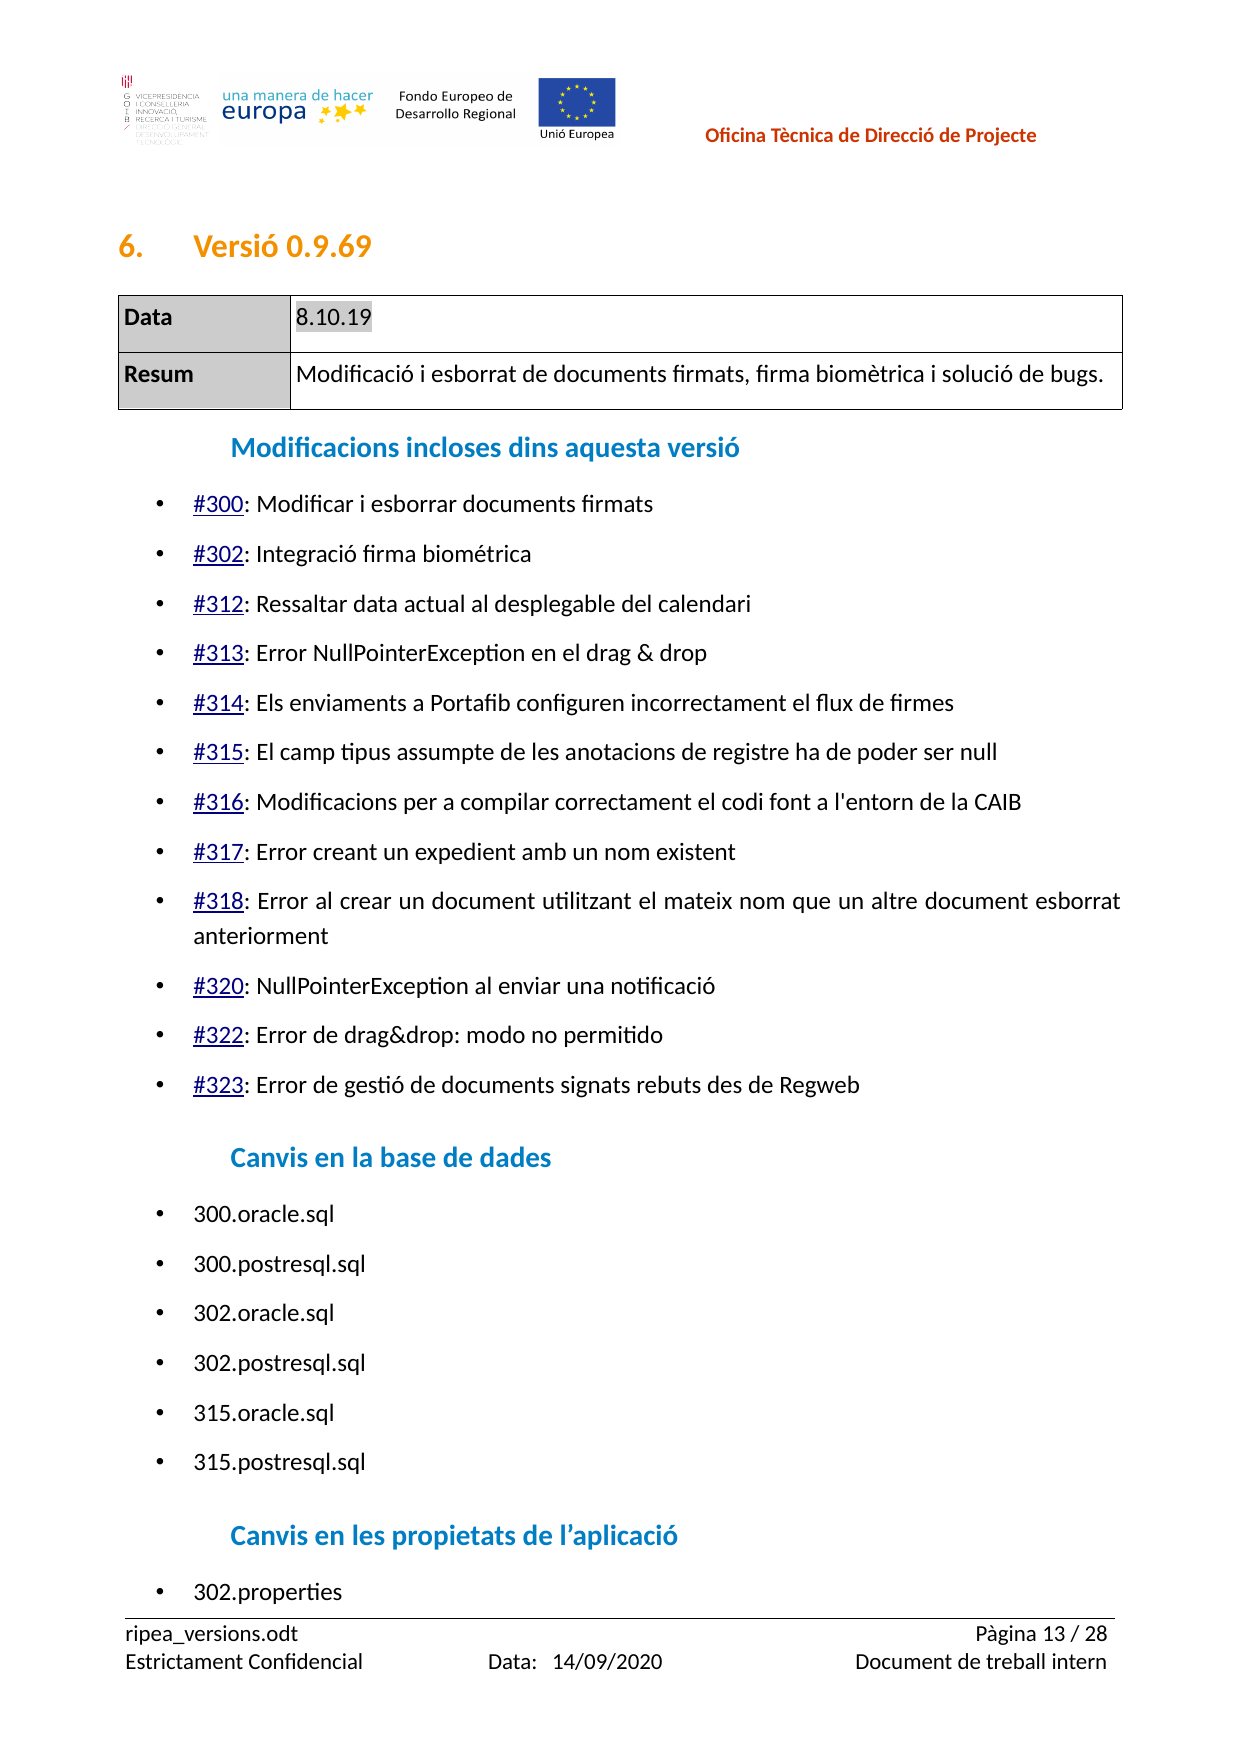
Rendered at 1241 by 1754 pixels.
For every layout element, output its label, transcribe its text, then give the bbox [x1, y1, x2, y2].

subtitle Canvis en la base de dades [153, 1139, 1122, 1175]
table_header 8.10.19 [291, 296, 1122, 352]
picture [219, 73, 621, 147]
list 300.oracle.sql [156, 1198, 1122, 1229]
table_cell Modificació i esborrat de documents firmats, firma biomètrica i solució de bugs. [291, 353, 1122, 408]
list #318: Error al crear un document utilitzant el mateix nom que un altre document esborrat anteriorment [156, 885, 1122, 951]
list #302: Integració firma biométrica [156, 538, 1122, 569]
list #300: Modificar i esborrar documents firmats [156, 488, 1122, 519]
list 315.postresql.sql [156, 1446, 1122, 1477]
subtitle Modificacions incloses dins aquesta versió [153, 429, 1122, 465]
list #317: Error creant un expedient amb un nom existent [156, 836, 1122, 866]
picture [118, 73, 213, 147]
list 315.oracle.sql [156, 1397, 1122, 1427]
list 302.oracle.sql [156, 1298, 1122, 1328]
list #312: Ressaltar data actual al desplegable del calendari [156, 588, 1122, 618]
list #315: El camp tipus assumpte de les anotacions de registre ha de poder ser null [156, 736, 1122, 767]
subtitle Versió 0.9.69 [118, 225, 1122, 266]
table_header Data [119, 296, 290, 352]
list #323: Error de gestió de documents signats rebuts des de Regweb [156, 1069, 1122, 1099]
list #316: Modificacions per a compilar correctament el codi font a l'entorn de la CAIB [156, 786, 1122, 817]
list #314: Els enviaments a Portafib configuren incorrectament el flux de firmes [156, 687, 1122, 717]
list #313: Error NullPointerException en el drag & drop [156, 637, 1122, 668]
list 302.properties [156, 1576, 1122, 1606]
list 300.postresql.sql [156, 1248, 1122, 1278]
subtitle Canvis en les propietats de l’aplicació [153, 1517, 1122, 1552]
table_cell Resum [119, 353, 290, 408]
list 302.postresql.sql [156, 1347, 1122, 1378]
list #320: NullPointerException al enviar una notificació [156, 970, 1122, 1000]
list #322: Error de drag&drop: modo no permitido [156, 1019, 1122, 1050]
